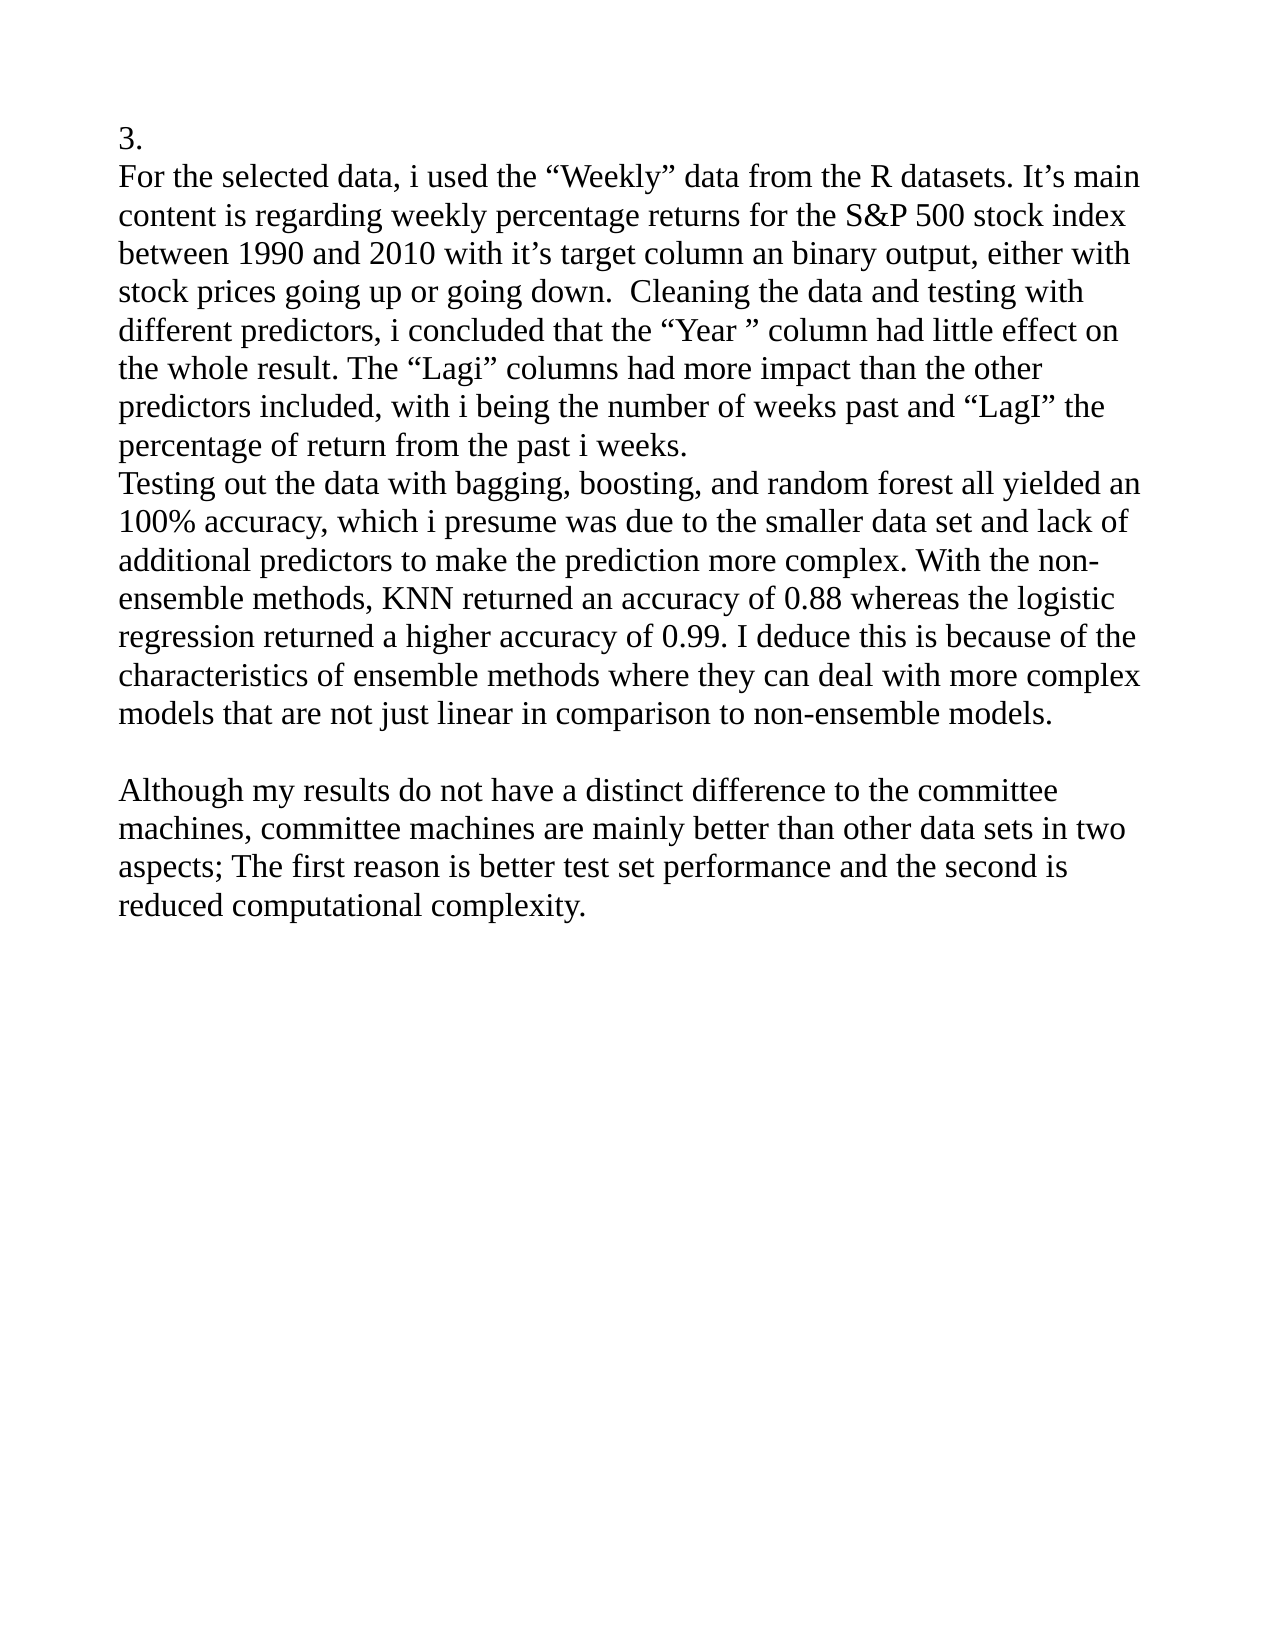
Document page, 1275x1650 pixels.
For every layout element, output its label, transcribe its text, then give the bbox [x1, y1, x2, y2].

text 3. [118, 118, 1157, 156]
text For the selected data, i used the “Weekly” data from the R datasets. It’s main content is regarding weekly percentage returns for the S&P 500 stock index between 1990 and 2010 with it’s target column an binary output, either with stock prices going up or going down. Cleaning the data and testing with different predictors, i concluded that the “Year ” column had little effect on the whole result. The “Lagi” columns had more impact than the other predictors included, with i being the number of weeks past and “LagI” the percentage of return from the past i weeks. [118, 156, 1157, 463]
text Although my results do not have a distinct difference to the committee machines, committee machines are mainly better than other data sets in two aspects; The first reason is better test set performance and the second is reduced computational complexity. [118, 770, 1157, 923]
text Testing out the data with bagging, boosting, and random forest all yielded an 100% accuracy, which i presume was due to the smaller data set and lack of additional predictors to make the prediction more complex. With the non-ensemble methods, KNN returned an accuracy of 0.88 whereas the logistic regression returned a higher accuracy of 0.99. I deduce this is because of the characteristics of ensemble methods where they can deal with more complex models that are not just linear in comparison to non-ensemble models. [118, 463, 1157, 731]
